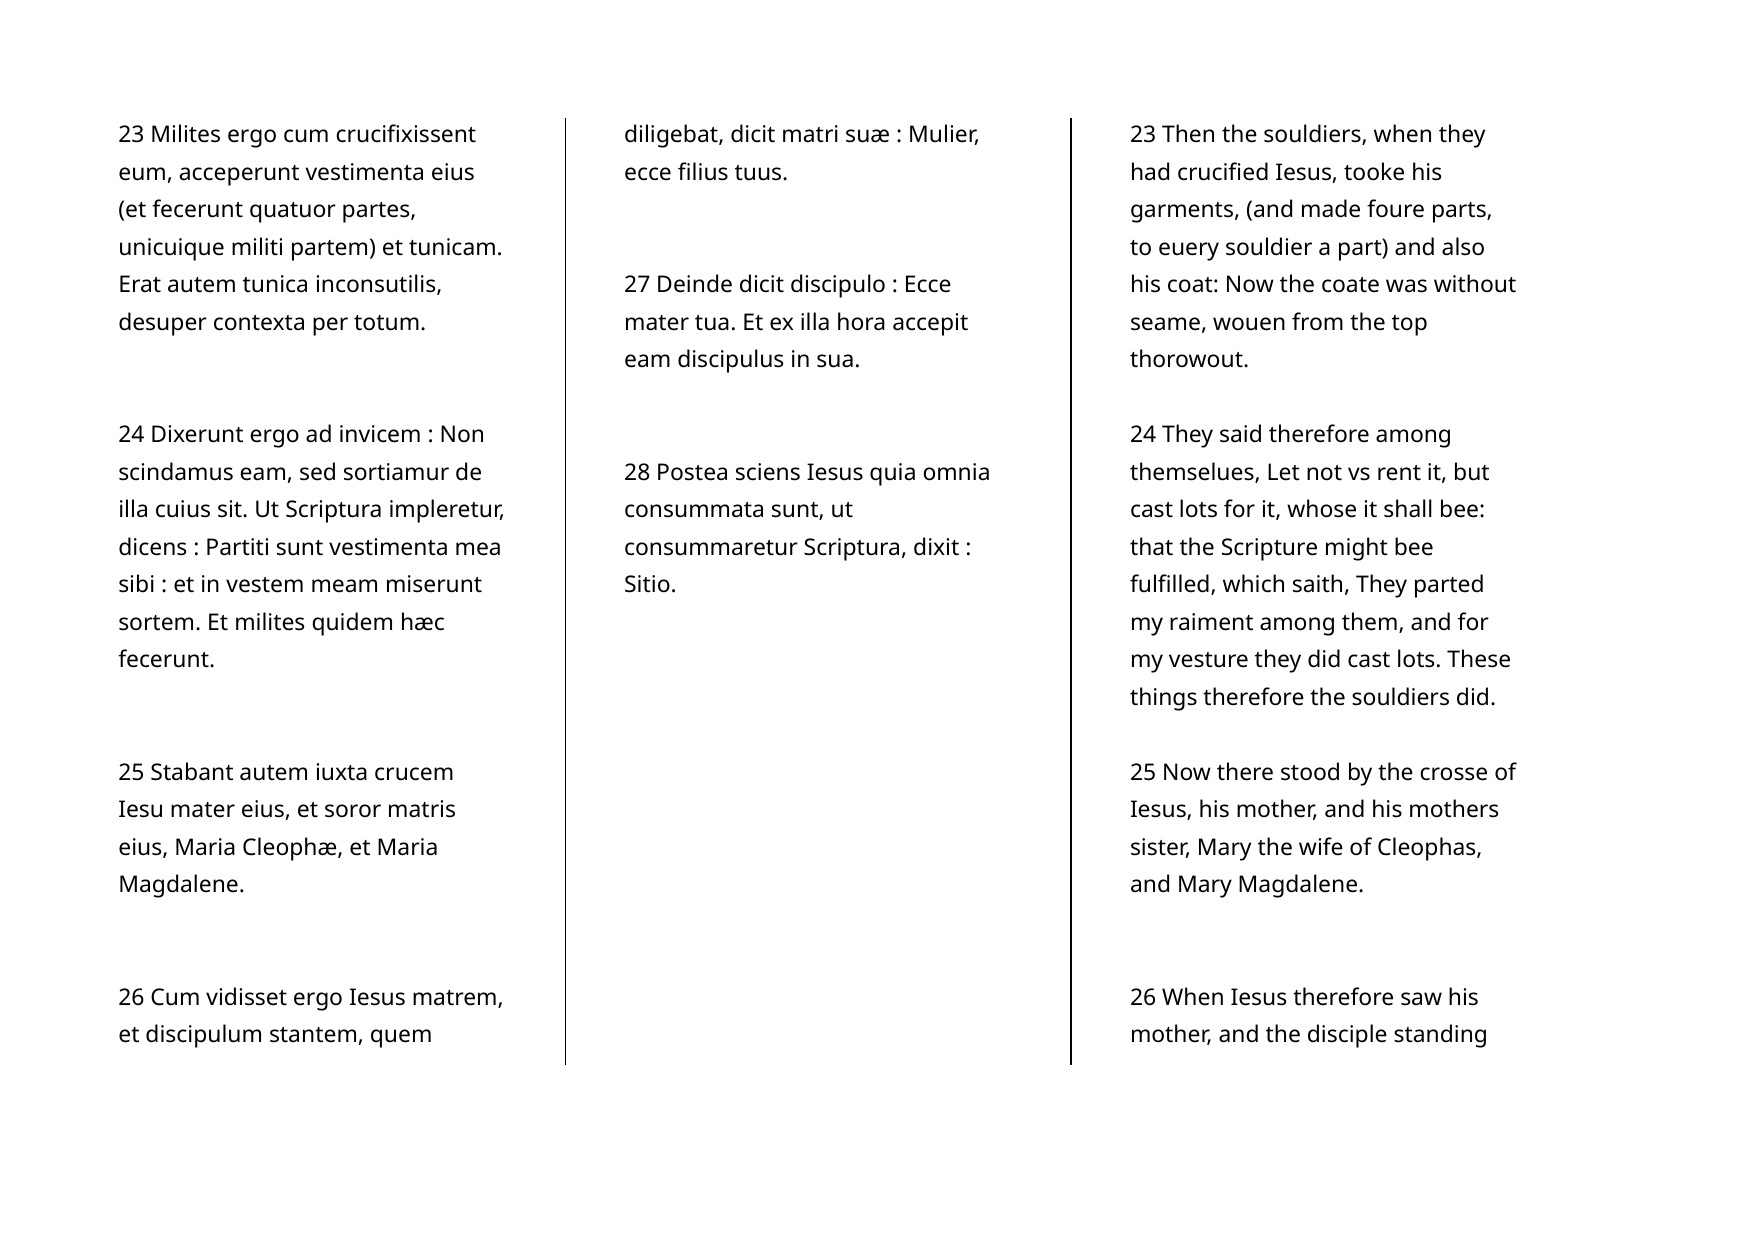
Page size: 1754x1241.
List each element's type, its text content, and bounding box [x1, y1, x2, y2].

text 27 Deinde dicit discipulo : Ecce mater tua. Et ex illa hora accepit eam discipulus in sua. [624, 268, 1012, 374]
text 26 When Iesus therefore saw his mother, and the disciple standing [1130, 981, 1518, 1049]
text 23 Milites ergo cum crucifixissent eum, acceperunt vestimenta eius (et fecerunt quatuor partes, unicuique militi partem) et tunicam. Erat autem tunica inconsutilis, desuper contexta per totum. [118, 118, 506, 337]
text 26 Cum vidisset ergo Iesus matrem, et discipulum stantem, quem [118, 981, 506, 1049]
text 28 Postea sciens Iesus quia omnia consummata sunt, ut consummaretur Scriptura, dixit : Sitio. [624, 456, 1012, 599]
text 23 Then the souldiers, when they had crucified Iesus, tooke his garments, (and made foure parts, to euery souldier a part) and also his coat: Now the coate was without seame, wouen from the top thorowout. [1130, 118, 1518, 374]
text 25 Now there stood by the crosse of Iesus, his mother, and his mothers sister, Mary the wife of Cleophas, and Mary Magdalene. [1130, 756, 1518, 899]
text diligebat, dicit matri suæ : Mulier, ecce filius tuus. [624, 118, 1012, 187]
text 24 They said therefore among themselues, Let not vs rent it, but cast lots for it, whose it shall bee: that the Scripture might bee fulfilled, which saith, They parted my raiment among them, and for my vesture they did cast lots. These things therefore the souldiers did. [1130, 418, 1518, 712]
text 24 Dixerunt ergo ad invicem : Non scindamus eam, sed sortiamur de illa cuius sit. Ut Scriptura impleretur, dicens : Partiti sunt vestimenta mea sibi : et in vestem meam miserunt sortem. Et milites quidem hæc fecerunt. [118, 418, 506, 674]
text 25 Stabant autem iuxta crucem Iesu mater eius, et soror matris eius, Maria Cleophæ, et Maria Magdalene. [118, 756, 506, 899]
